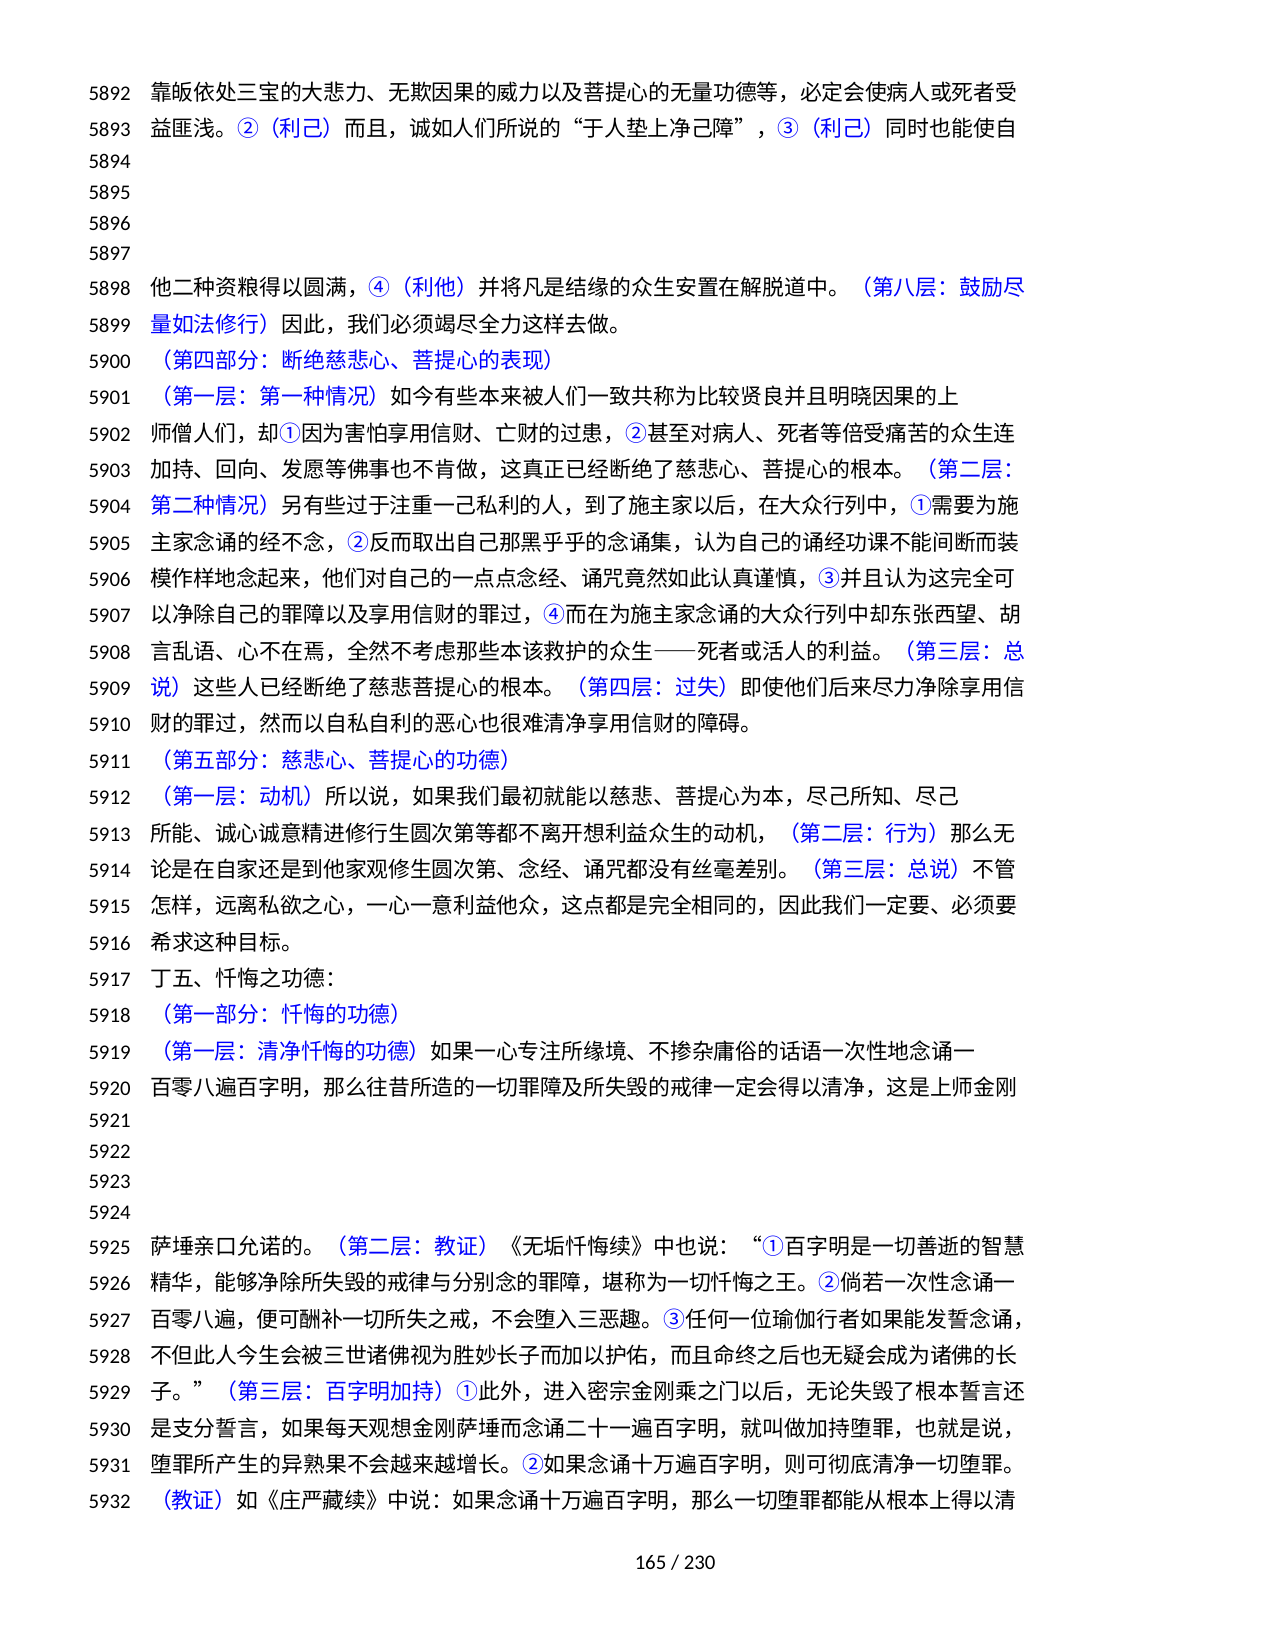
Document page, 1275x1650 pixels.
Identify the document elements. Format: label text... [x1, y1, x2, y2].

text （第一层：动机）所以说，如果我们最初就能以慈悲、菩提心为本，尽己所知、尽己 [150, 779, 1200, 811]
text （教证）如《庄严藏续》中说：如果念诵十万遍百字明，那么一切堕罪都能从根本上得以清 [150, 1483, 1200, 1515]
text 百零八遍，便可酬补一切所失之戒，不会堕入三恶趣。③任何一位瑜伽行者如果能发誓念诵， [150, 1302, 1200, 1333]
text 靠皈依处三宝的大悲力、无欺因果的威力以及菩提心的无量功德等，必定会使病人或死者受 [150, 75, 1200, 107]
text 益匪浅。②（利己）而且，诚如人们所说的“于人垫上净己障”，③（利己）同时也能使自 [150, 111, 1200, 143]
text 说）这些人已经断绝了慈悲菩提心的根本。（第四层：过失）即使他们后来尽力净除享用信 [150, 670, 1200, 702]
text 堕罪所产生的异熟果不会越来越增长。②如果念诵十万遍百字明，则可彻底清净一切堕罪。 [150, 1447, 1200, 1479]
text 所能、诚心诚意精进修行生圆次第等都不离开想利益众生的动机，（第二层：行为）那么无 [150, 816, 1200, 847]
text 萨埵亲口允诺的。（第二层：教证）《无垢忏悔续》中也说：“①百字明是一切善逝的智慧 [150, 1229, 1200, 1261]
text （第四部分：断绝慈悲心、菩提心的表现） [150, 343, 1200, 374]
text 师僧人们，却①因为害怕享用信财、亡财的过患，②甚至对病人、死者等倍受痛苦的众生连 [150, 416, 1200, 447]
text 财的罪过，然而以自私自利的恶心也很难清净享用信财的障碍。 [150, 706, 1200, 738]
text 怎样，远离私欲之心，一心一意利益他众，这点都是完全相同的，因此我们一定要、必须要 [150, 888, 1200, 920]
text 是支分誓言，如果每天观想金刚萨埵而念诵二十一遍百字明，就叫做加持堕罪，也就是说， [150, 1411, 1200, 1442]
text （第一层：第一种情况）如今有些本来被人们一致共称为比较贤良并且明晓因果的上 [150, 379, 1200, 411]
text 不但此人今生会被三世诸佛视为胜妙长子而加以护佑，而且命终之后也无疑会成为诸佛的长 [150, 1338, 1200, 1369]
text 量如法修行）因此，我们必须竭尽全力这样去做。 [150, 307, 1200, 338]
text 主家念诵的经不念，②反而取出自己那黑乎乎的念诵集，认为自己的诵经功课不能间断而装 [150, 525, 1200, 556]
text 丁五、忏悔之功德： [150, 961, 1200, 993]
text （第一层：清净忏悔的功德）如果一心专注所缘境、不掺杂庸俗的话语一次性地念诵一 [150, 1034, 1200, 1065]
text 言乱语、心不在焉，全然不考虑那些本该救护的众生——死者或活人的利益。（第三层：总 [150, 634, 1200, 665]
text 加持、回向、发愿等佛事也不肯做，这真正已经断绝了慈悲心、菩提心的根本。（第二层： [150, 452, 1200, 484]
text 第二种情况）另有些过于注重一己私利的人，到了施主家以后，在大众行列中，①需要为施 [150, 488, 1200, 520]
text 他二种资粮得以圆满，④（利他）并将凡是结缘的众生安置在解脱道中。（第八层：鼓励尽 [150, 270, 1200, 302]
text 精华，能够净除所失毁的戒律与分别念的罪障，堪称为一切忏悔之王。②倘若一次性念诵一 [150, 1265, 1200, 1297]
text 百零八遍百字明，那么往昔所造的一切罪障及所失毁的戒律一定会得以清净，这是上师金刚 [150, 1070, 1200, 1102]
text 子。”（第三层：百字明加持）①此外，进入密宗金刚乘之门以后，无论失毁了根本誓言还 [150, 1374, 1200, 1406]
text 以净除自己的罪障以及享用信财的罪过，④而在为施主家念诵的大众行列中却东张西望、胡 [150, 597, 1200, 629]
text （第一部分：忏悔的功德） [150, 997, 1200, 1029]
text （第五部分：慈悲心、菩提心的功德） [150, 743, 1200, 774]
text 希求这种目标。 [150, 924, 1200, 956]
text 模作样地念起来，他们对自己的一点点念经、诵咒竟然如此认真谨慎，③并且认为这完全可 [150, 561, 1200, 593]
text 论是在自家还是到他家观修生圆次第、念经、诵咒都没有丝毫差别。（第三层：总说）不管 [150, 852, 1200, 883]
